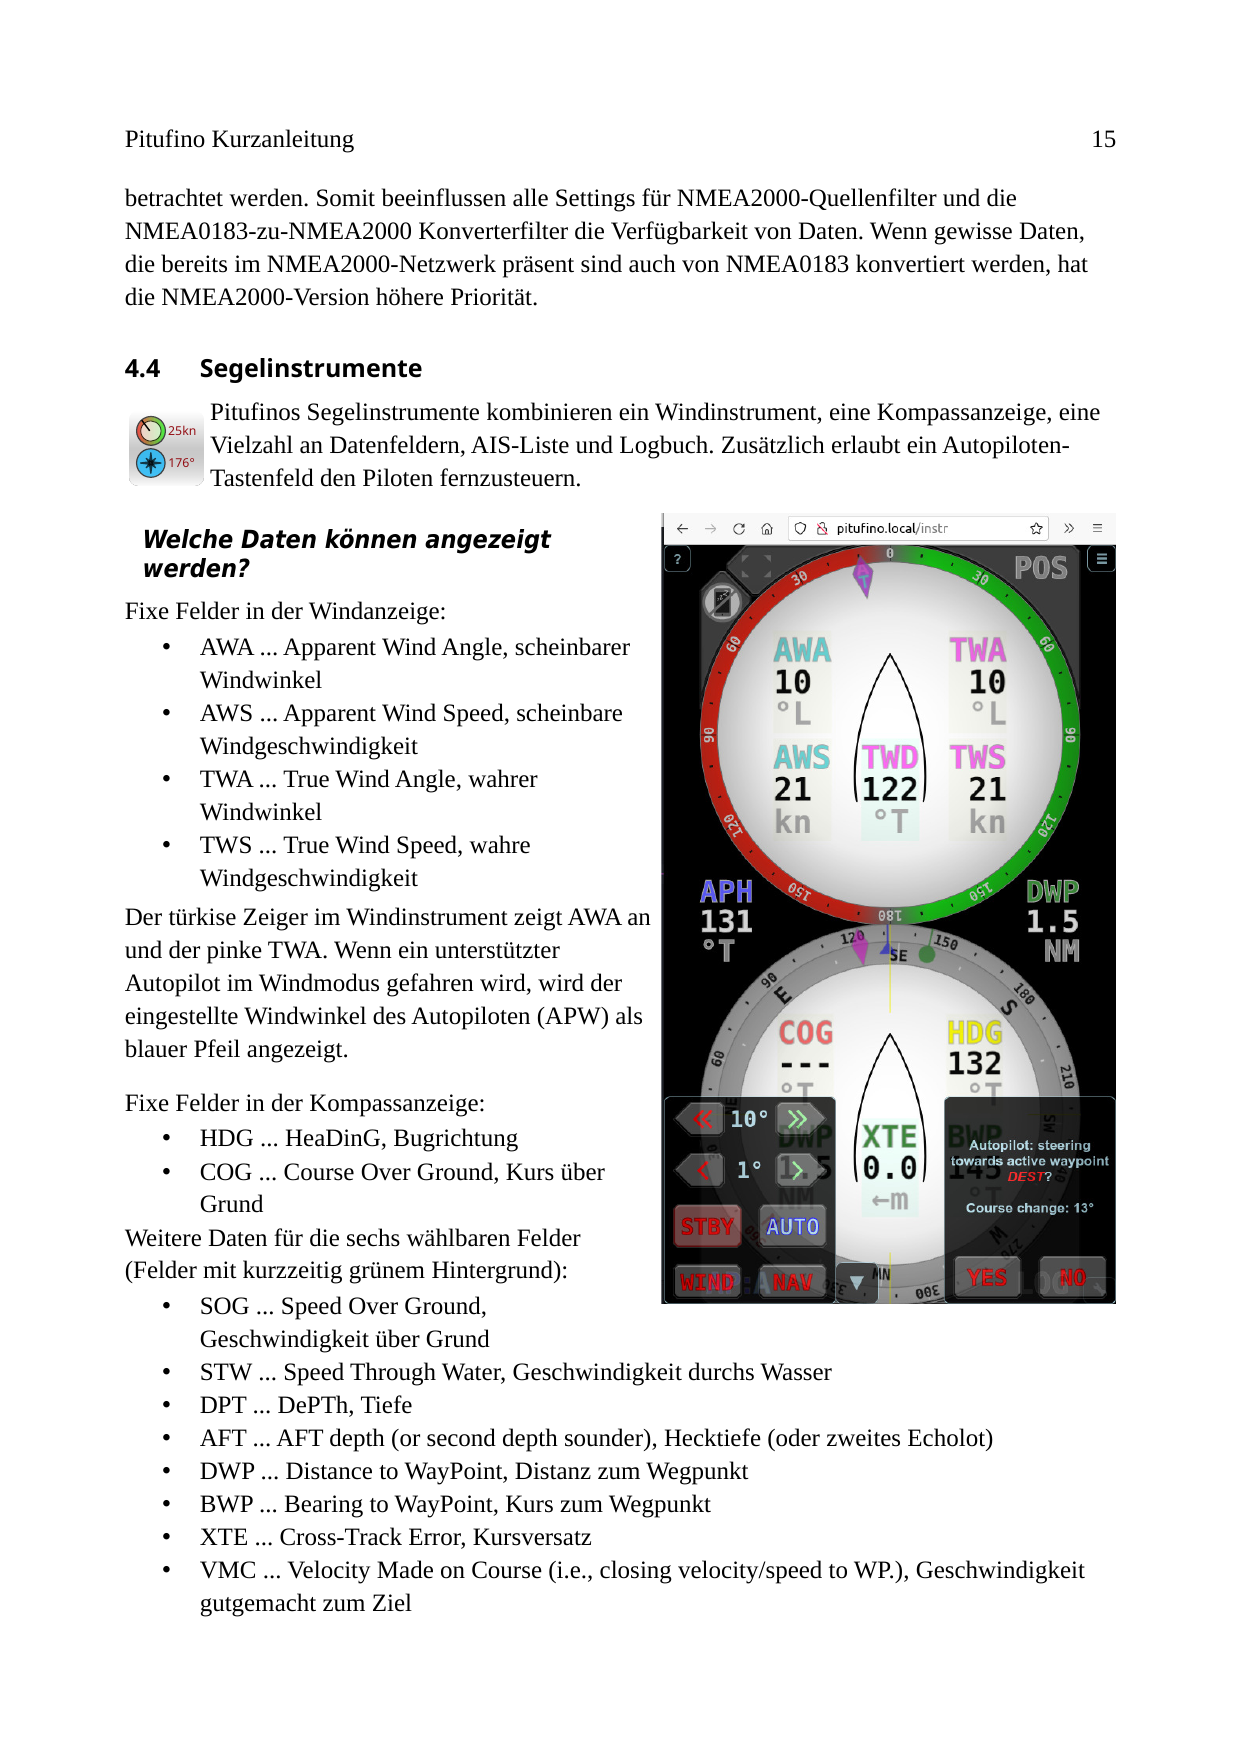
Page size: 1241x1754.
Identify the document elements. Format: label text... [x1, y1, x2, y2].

list BWP ... Bearing to WayPoint, Kurs zum Wegpunkt [162, 1489, 1116, 1518]
text betrachtet werden. Somit beeinflussen alle Settings für NMEA2000-Quellenfilter und die NMEA0183-zu-NMEA2000 Konverterfilter die Verfügbarkeit von Daten. Wenn gewisse Daten, die bereits im NMEA2000-Netzwerk präsent sind auch von NMEA0183 konvertiert werden, hat die NMEA2000-Version höhere Priorität. [124, 183, 1116, 311]
subtitle Welche Daten können angezeigt werden? [142, 526, 661, 584]
list SOG ... Speed Over Ground, Geschwindigkeit über Grund [162, 1291, 1116, 1353]
text Fixe Felder in der Windanzeige: [124, 596, 661, 625]
text Pitufinos Segelinstrumente kombinieren ein Windinstrument, eine Kompassanzeige, eine Vielzahl an Datenfeldern, AIS-Liste und Logbuch. Zusätzlich erlaubt ein Autopiloten-Tastenfeld den Piloten fernzusteuern. [124, 397, 1116, 492]
picture [661, 513, 1116, 1304]
list DPT ... DePTh, Tiefe [162, 1390, 1116, 1419]
list XTE ... Cross-Track Error, Kursversatz [162, 1522, 1116, 1551]
list DWP ... Distance to WayPoint, Distanz zum Wegpunkt [162, 1456, 1116, 1485]
list VMC ... Velocity Made on Course (i.e., closing velocity/speed to WP.), Geschwindigkeit gutgemacht zum Ziel [162, 1556, 1116, 1617]
list TWA ... True Wind Angle, wahrer Windwinkel [162, 764, 661, 826]
text Der türkise Zeiger im Windinstrument zeigt AWA an und der pinke TWA. Wenn ein unterstützter Autopilot im Windmodus gefahren wird, wird der eingestellte Windwinkel des Autopiloten (APW) als blauer Pfeil angezeigt. [124, 902, 661, 1063]
list HDG ... HeaDinG, Bugrichtung [162, 1123, 661, 1152]
list AWA ... Apparent Wind Angle, scheinbarer Windwinkel [162, 632, 661, 694]
list TWS ... True Wind Speed, wahre Windgeschwindigkeit [162, 830, 661, 892]
list AFT ... AFT depth (or second depth sounder), Hecktiefe (oder zweites Echolot) [162, 1423, 1116, 1452]
text Weitere Daten für die sechs wählbaren Felder (Felder mit kurzzeitig grünem Hintergrund): [124, 1223, 661, 1284]
text Fixe Felder in der Kompassanzeige: [124, 1088, 661, 1117]
list STW ... Speed Through Water, Geschwindigkeit durchs Wasser [162, 1357, 1116, 1386]
subtitle Segelinstrumente [124, 351, 1116, 385]
list AWS ... Apparent Wind Speed, scheinbare Windgeschwindigkeit [162, 698, 661, 760]
list COG ... Course Over Ground, Kurs über Grund [162, 1157, 661, 1218]
